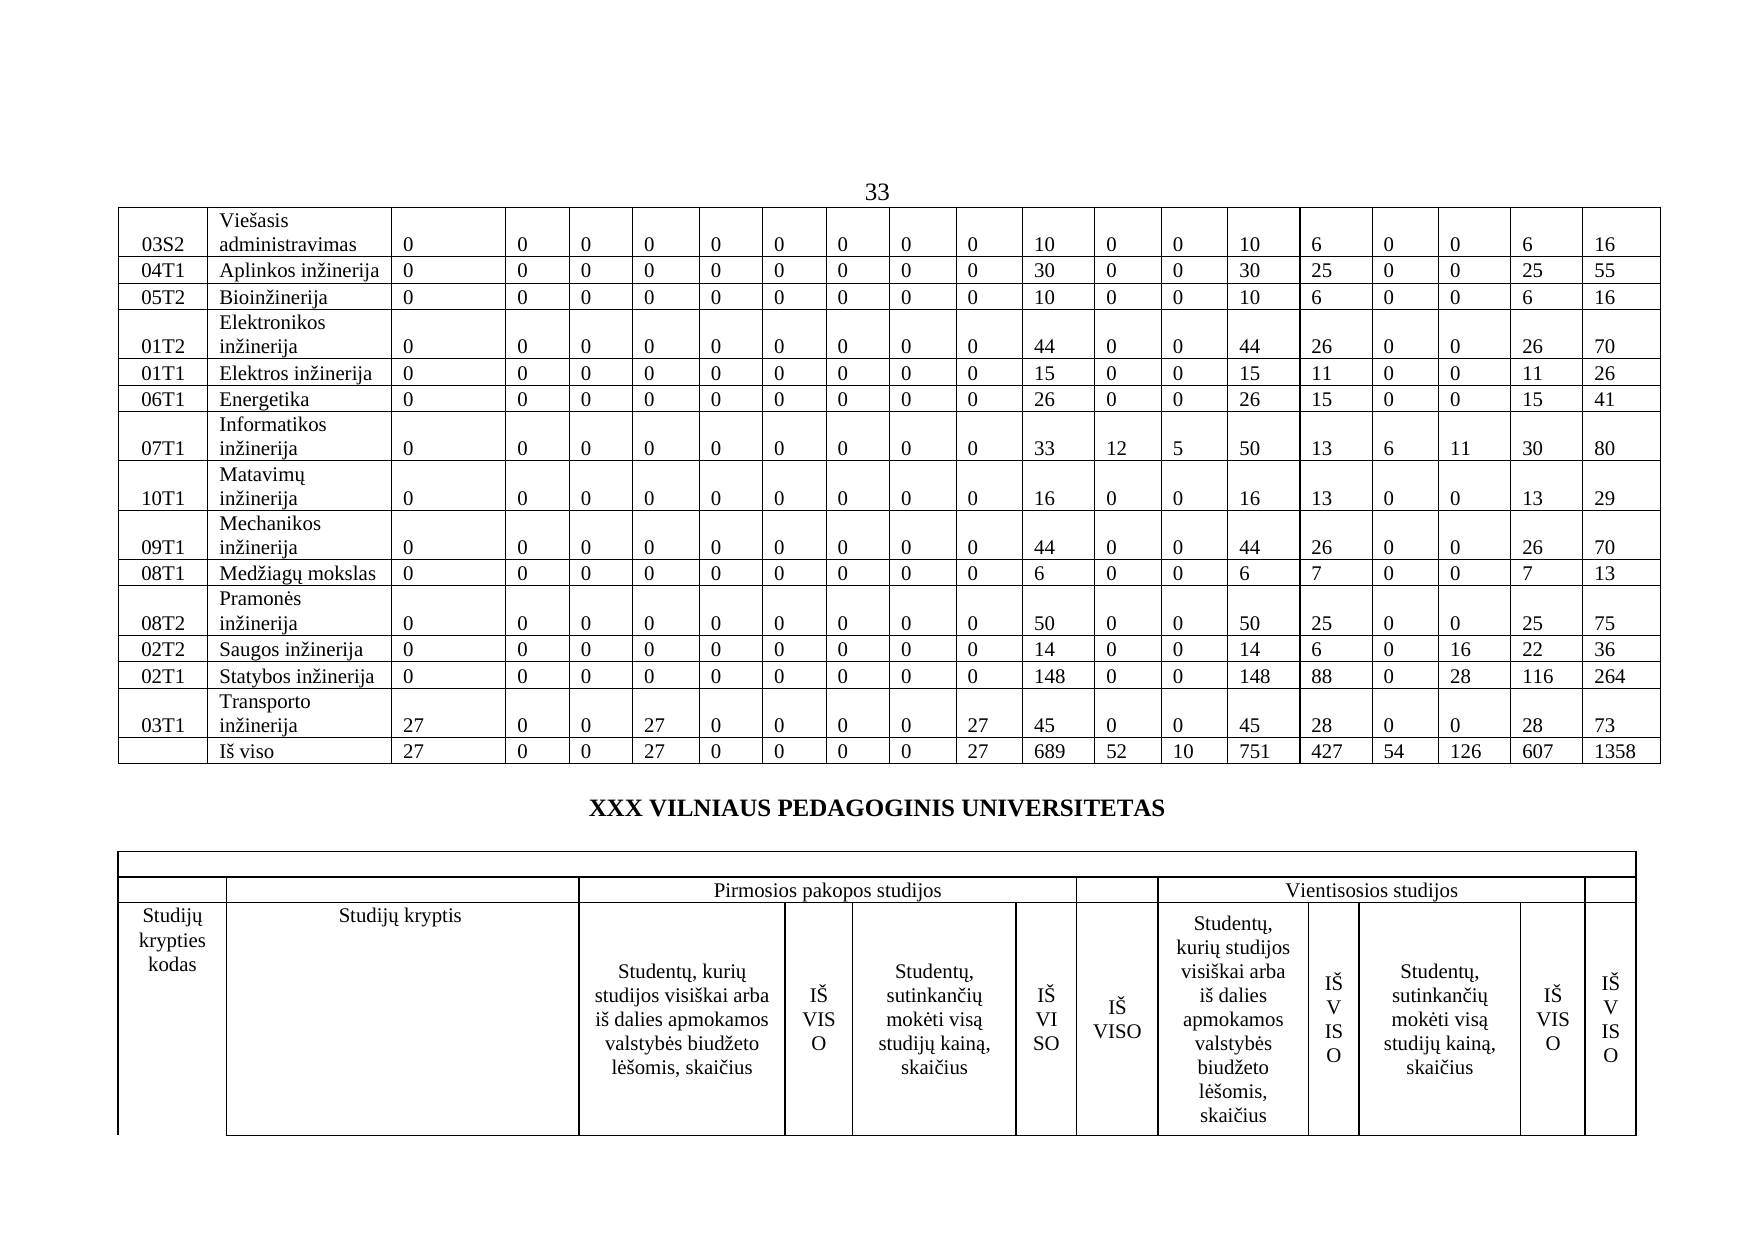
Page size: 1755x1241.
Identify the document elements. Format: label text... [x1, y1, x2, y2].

table_cell 0 [1439, 359, 1510, 385]
table_cell 0 [1095, 310, 1161, 358]
table_cell 0 [1373, 257, 1438, 282]
table_cell 0 [633, 386, 699, 411]
table_cell 27 [633, 738, 699, 763]
table_cell 0 [570, 560, 632, 585]
table_cell Studentų, kurių studijos visiškai arba iš dalies apmokamos valstybės biudžeto lėšomis, skaičius [580, 903, 784, 1134]
table_cell 0 [827, 310, 889, 358]
table_cell Iš viso [208, 738, 391, 763]
table_cell 45 [1023, 689, 1094, 737]
table_cell 0 [763, 511, 826, 559]
table_cell 751 [1228, 738, 1299, 763]
table_cell 41 [1583, 386, 1660, 411]
table_cell 0 [570, 662, 632, 688]
table_cell 30 [1511, 412, 1582, 460]
table_cell 26 [1301, 511, 1372, 559]
table_cell 427 [1301, 738, 1372, 763]
table_cell 0 [392, 586, 505, 634]
table_cell 0 [1162, 359, 1227, 385]
table_cell 0 [392, 310, 505, 358]
table_cell 0 [1095, 461, 1161, 509]
table_cell 0 [957, 208, 1022, 256]
table_cell 22 [1511, 636, 1582, 661]
table_cell 0 [506, 310, 569, 358]
table_cell 0 [700, 662, 762, 688]
table_cell 0 [506, 386, 569, 411]
table_cell 0 [1439, 511, 1510, 559]
table_cell 0 [1439, 257, 1510, 282]
table_cell 0 [700, 586, 762, 634]
table_cell 0 [957, 636, 1022, 661]
table_cell 06T1 [119, 386, 207, 411]
table_cell Studijų kryptis [227, 903, 578, 1134]
table_cell 0 [1095, 662, 1161, 688]
table_cell 0 [890, 689, 956, 737]
table_cell 0 [1439, 284, 1510, 309]
table_cell 0 [1095, 208, 1161, 256]
table_cell 13 [1511, 461, 1582, 509]
table_cell 0 [700, 689, 762, 737]
table_cell 0 [957, 560, 1022, 585]
table_cell 80 [1583, 412, 1660, 460]
table_cell 7 [1511, 560, 1582, 585]
table_cell 08T2 [119, 586, 207, 634]
table_cell 0 [890, 412, 956, 460]
table_cell 0 [827, 359, 889, 385]
table_cell 0 [570, 738, 632, 763]
table_cell 33 [1023, 412, 1094, 460]
table_cell 0 [1095, 284, 1161, 309]
table_cell 0 [633, 257, 699, 282]
table_cell 27 [957, 689, 1022, 737]
table_cell 0 [1373, 560, 1438, 585]
table_cell 0 [570, 386, 632, 411]
table_cell 0 [570, 511, 632, 559]
table_cell 14 [1023, 636, 1094, 661]
table_cell 05T2 [119, 284, 207, 309]
table_cell 16 [1583, 208, 1660, 256]
table_cell 0 [957, 586, 1022, 634]
table_cell 0 [506, 359, 569, 385]
table_cell 02T1 [119, 662, 207, 688]
table_cell 0 [570, 208, 632, 256]
table_cell 0 [827, 412, 889, 460]
table_cell 0 [506, 412, 569, 460]
table_cell 0 [700, 738, 762, 763]
table_cell 0 [570, 636, 632, 661]
table_cell 6 [1301, 636, 1372, 661]
table_cell 0 [827, 257, 889, 282]
table_cell 0 [1373, 586, 1438, 634]
table_cell 0 [1439, 560, 1510, 585]
table_cell 0 [392, 560, 505, 585]
table_cell 0 [506, 636, 569, 661]
table_cell Studentų, sutinkančių mokėti visą studijų kainą, skaičius [853, 903, 1015, 1134]
table_cell 0 [890, 310, 956, 358]
table_cell 0 [890, 662, 956, 688]
table_cell 02T2 [119, 636, 207, 661]
table_cell 0 [827, 284, 889, 309]
table_cell Studijų krypties kodas [119, 903, 226, 1134]
table_cell [227, 878, 578, 902]
table_cell Elektros inžinerija [208, 359, 391, 385]
table_cell 0 [1373, 310, 1438, 358]
table_cell 10 [1162, 738, 1227, 763]
table_cell 16 [1439, 636, 1510, 661]
table_cell [1586, 878, 1635, 902]
table_cell Energetika [208, 386, 391, 411]
table_cell 26 [1583, 359, 1660, 385]
table_cell 607 [1511, 738, 1582, 763]
table_cell Informatikos inžinerija [208, 412, 391, 460]
table_cell 0 [570, 359, 632, 385]
table_cell Saugos inžinerija [208, 636, 391, 661]
table_cell 0 [890, 257, 956, 282]
table_cell 50 [1023, 586, 1094, 634]
table_cell IŠ VISO [1586, 903, 1635, 1134]
table_cell 26 [1511, 511, 1582, 559]
table_cell Studentų, kurių studijos visiškai arba iš dalies apmokamos valstybės biudžeto lėšomis, skaičius [1159, 903, 1308, 1134]
table_cell 0 [827, 560, 889, 585]
table_cell 26 [1301, 310, 1372, 358]
table_cell 54 [1373, 738, 1438, 763]
table_cell 0 [827, 208, 889, 256]
table_cell 0 [633, 412, 699, 460]
table_cell 0 [506, 511, 569, 559]
table_cell IŠ VISO [1077, 903, 1157, 1134]
table_cell 6 [1511, 208, 1582, 256]
table_cell 0 [1095, 560, 1161, 585]
table_cell 0 [763, 461, 826, 509]
table_cell IŠ VISO [786, 903, 852, 1134]
table_cell 27 [392, 738, 505, 763]
table_cell 0 [570, 412, 632, 460]
table_cell [1077, 878, 1157, 902]
table_cell 09T1 [119, 511, 207, 559]
table_cell 0 [1373, 386, 1438, 411]
table_cell 15 [1023, 359, 1094, 385]
table_cell 0 [506, 560, 569, 585]
table_cell 264 [1583, 662, 1660, 688]
table_cell 0 [827, 738, 889, 763]
table_cell 0 [392, 386, 505, 411]
table_cell 0 [1162, 586, 1227, 634]
table_cell 0 [763, 636, 826, 661]
table_cell 0 [763, 738, 826, 763]
table_cell 148 [1023, 662, 1094, 688]
table_cell 52 [1095, 738, 1161, 763]
table_cell 0 [957, 310, 1022, 358]
table_cell 0 [1162, 284, 1227, 309]
table_cell Aplinkos inžinerija [208, 257, 391, 282]
table_cell IŠ VISO [1309, 903, 1358, 1134]
table_cell 70 [1583, 310, 1660, 358]
table_cell 07T1 [119, 412, 207, 460]
table_cell 0 [957, 511, 1022, 559]
table_cell 30 [1023, 257, 1094, 282]
table_cell 75 [1583, 586, 1660, 634]
table_cell 0 [1373, 511, 1438, 559]
table_cell 0 [957, 662, 1022, 688]
table_cell 116 [1511, 662, 1582, 688]
table_cell 0 [827, 461, 889, 509]
table_cell 01T2 [119, 310, 207, 358]
table_cell 0 [1095, 257, 1161, 282]
table_cell 7 [1301, 560, 1372, 585]
table_cell 0 [700, 636, 762, 661]
table_cell 50 [1228, 586, 1299, 634]
table_cell 0 [570, 461, 632, 509]
table_cell 148 [1228, 662, 1299, 688]
table_cell 0 [1162, 689, 1227, 737]
table_cell 0 [1162, 662, 1227, 688]
table_cell 0 [957, 461, 1022, 509]
table_cell 28 [1301, 689, 1372, 737]
table_cell 04T1 [119, 257, 207, 282]
table_cell 10 [1023, 284, 1094, 309]
table_cell 0 [633, 284, 699, 309]
table_cell 10 [1023, 208, 1094, 256]
table_cell 0 [763, 412, 826, 460]
table_cell 0 [392, 284, 505, 309]
table_cell 0 [1162, 310, 1227, 358]
table_cell 0 [633, 511, 699, 559]
table_cell 0 [827, 386, 889, 411]
table_cell 10T1 [119, 461, 207, 509]
table_cell 15 [1301, 386, 1372, 411]
table_cell Studentų, sutinkančių mokėti visą studijų kainą, skaičius [1360, 903, 1520, 1134]
table_cell 0 [700, 511, 762, 559]
table_cell Matavimų inžinerija [208, 461, 391, 509]
table_cell Mechanikos inžinerija [208, 511, 391, 559]
table_cell 0 [570, 257, 632, 282]
table_cell 0 [1162, 461, 1227, 509]
table_cell 0 [890, 636, 956, 661]
table_cell Elektronikos inžinerija [208, 310, 391, 358]
table_cell 15 [1511, 386, 1582, 411]
table_cell 6 [1373, 412, 1438, 460]
table_cell Pramonės inžinerija [208, 586, 391, 634]
table_cell 0 [392, 257, 505, 282]
table_cell 50 [1228, 412, 1299, 460]
table_cell 13 [1301, 412, 1372, 460]
table_cell Vientisosios studijos [1159, 878, 1584, 902]
table_cell [119, 738, 207, 763]
table_cell 0 [1373, 284, 1438, 309]
table_cell 126 [1439, 738, 1510, 763]
text XXX VILNIAUS PEDAGOGINIS UNIVERSITETAS [118, 793, 1636, 822]
table_cell 0 [506, 208, 569, 256]
table_cell 0 [890, 560, 956, 585]
table_cell 15 [1228, 359, 1299, 385]
table_cell 0 [1439, 208, 1510, 256]
table_cell 0 [633, 662, 699, 688]
table_cell 27 [392, 689, 505, 737]
table_cell 0 [1162, 257, 1227, 282]
table_cell 0 [1439, 310, 1510, 358]
table_cell 0 [506, 257, 569, 282]
table_cell Transporto inžinerija [208, 689, 391, 737]
table_cell 44 [1023, 511, 1094, 559]
table_cell 0 [957, 284, 1022, 309]
table_cell 0 [763, 386, 826, 411]
table_cell 0 [1162, 560, 1227, 585]
table_cell IŠ VISO [1521, 903, 1584, 1134]
table_cell 08T1 [119, 560, 207, 585]
table_cell 0 [506, 461, 569, 509]
table_cell 0 [957, 257, 1022, 282]
table_cell 6 [1301, 284, 1372, 309]
table_cell Medžiagų mokslas [208, 560, 391, 585]
table_cell 73 [1583, 689, 1660, 737]
table_cell 0 [1373, 461, 1438, 509]
table_cell 0 [1373, 208, 1438, 256]
table_cell 0 [1373, 689, 1438, 737]
table_cell 0 [392, 359, 505, 385]
table_cell 44 [1023, 310, 1094, 358]
table_cell 0 [827, 662, 889, 688]
table_cell 44 [1228, 511, 1299, 559]
table_cell 0 [1373, 662, 1438, 688]
table_cell 0 [763, 208, 826, 256]
table_cell 0 [700, 284, 762, 309]
table_cell 0 [890, 386, 956, 411]
table_cell 0 [890, 359, 956, 385]
table_cell 0 [570, 586, 632, 634]
table_cell 0 [957, 359, 1022, 385]
table_cell 0 [763, 586, 826, 634]
table_cell 70 [1583, 511, 1660, 559]
table_cell 0 [827, 689, 889, 737]
table_cell 0 [392, 412, 505, 460]
table_cell 27 [633, 689, 699, 737]
table_cell 0 [700, 257, 762, 282]
table_cell 0 [633, 636, 699, 661]
table_cell 6 [1511, 284, 1582, 309]
table_cell 0 [1439, 386, 1510, 411]
table_cell 0 [1162, 208, 1227, 256]
table_cell 0 [506, 662, 569, 688]
table_cell 25 [1511, 257, 1582, 282]
table_cell 16 [1023, 461, 1094, 509]
table_cell 10 [1228, 208, 1299, 256]
table_cell 0 [1095, 386, 1161, 411]
table_cell 0 [570, 284, 632, 309]
table_cell 0 [763, 310, 826, 358]
table_cell 10 [1228, 284, 1299, 309]
table_cell 25 [1301, 586, 1372, 634]
table_cell 0 [827, 586, 889, 634]
table_cell 36 [1583, 636, 1660, 661]
table_cell [119, 878, 226, 902]
table_cell 0 [392, 662, 505, 688]
table_cell 0 [633, 461, 699, 509]
table_cell 0 [1439, 586, 1510, 634]
table_cell 0 [392, 461, 505, 509]
table_cell 0 [633, 586, 699, 634]
table_cell 0 [1162, 636, 1227, 661]
table_cell IŠ VISO [1017, 903, 1076, 1134]
table_cell 0 [633, 310, 699, 358]
table_cell 0 [1373, 636, 1438, 661]
table_cell 689 [1023, 738, 1094, 763]
table_cell 0 [1162, 386, 1227, 411]
table_cell 0 [890, 511, 956, 559]
table_cell 03S2 [119, 208, 207, 256]
table_header [119, 852, 1635, 876]
table_cell 16 [1228, 461, 1299, 509]
table_cell 0 [1162, 511, 1227, 559]
table_cell 0 [1439, 689, 1510, 737]
table_cell 0 [890, 461, 956, 509]
table_cell 0 [827, 636, 889, 661]
table_cell 44 [1228, 310, 1299, 358]
table_cell 0 [700, 560, 762, 585]
table_cell 26 [1511, 310, 1582, 358]
table_cell 0 [763, 689, 826, 737]
table_cell 0 [633, 560, 699, 585]
table_cell Viešasis administravimas [208, 208, 391, 256]
table_cell 0 [763, 257, 826, 282]
table_cell 0 [506, 689, 569, 737]
table_cell 0 [506, 738, 569, 763]
table_cell 0 [763, 359, 826, 385]
table_cell 0 [1439, 461, 1510, 509]
table_cell 0 [763, 662, 826, 688]
table_cell 0 [890, 586, 956, 634]
table_cell 0 [700, 461, 762, 509]
table_cell 0 [763, 284, 826, 309]
table_cell 0 [890, 208, 956, 256]
table_cell 11 [1511, 359, 1582, 385]
table_cell 0 [890, 284, 956, 309]
table_cell 5 [1162, 412, 1227, 460]
table_cell 0 [506, 586, 569, 634]
table_cell 25 [1511, 586, 1582, 634]
table_cell 0 [570, 689, 632, 737]
table_cell 0 [700, 386, 762, 411]
table_cell 6 [1023, 560, 1094, 585]
table_cell 0 [957, 386, 1022, 411]
table_cell 01T1 [119, 359, 207, 385]
table_cell 28 [1439, 662, 1510, 688]
table_cell 0 [1095, 636, 1161, 661]
table_cell 0 [700, 359, 762, 385]
table_cell 13 [1301, 461, 1372, 509]
table_cell 14 [1228, 636, 1299, 661]
table_cell 0 [633, 359, 699, 385]
table_cell 1358 [1583, 738, 1660, 763]
table_cell 0 [1095, 511, 1161, 559]
table_cell 6 [1228, 560, 1299, 585]
table_cell 26 [1228, 386, 1299, 411]
table_cell Pirmosios pakopos studijos [580, 878, 1076, 902]
table_cell 11 [1439, 412, 1510, 460]
table_cell 27 [957, 738, 1022, 763]
table_cell 0 [392, 511, 505, 559]
table_cell 03T1 [119, 689, 207, 737]
table_cell 0 [700, 208, 762, 256]
table_cell 0 [700, 310, 762, 358]
table_cell 0 [763, 560, 826, 585]
table_cell 25 [1301, 257, 1372, 282]
table_cell Statybos inžinerija [208, 662, 391, 688]
table_cell 13 [1583, 560, 1660, 585]
table_cell 0 [957, 412, 1022, 460]
table_cell 0 [700, 412, 762, 460]
table_cell 0 [392, 636, 505, 661]
table_cell 0 [506, 284, 569, 309]
table_cell 88 [1301, 662, 1372, 688]
table_cell 55 [1583, 257, 1660, 282]
table_cell 12 [1095, 412, 1161, 460]
table_cell Bioinžinerija [208, 284, 391, 309]
table_cell 0 [1095, 586, 1161, 634]
table_cell 29 [1583, 461, 1660, 509]
table_cell 16 [1583, 284, 1660, 309]
table_cell 6 [1301, 208, 1372, 256]
table_cell 30 [1228, 257, 1299, 282]
table_cell 26 [1023, 386, 1094, 411]
table_cell 0 [827, 511, 889, 559]
table_cell 0 [1095, 689, 1161, 737]
table_cell 0 [392, 208, 505, 256]
table_cell 45 [1228, 689, 1299, 737]
table_cell 28 [1511, 689, 1582, 737]
table_cell 0 [890, 738, 956, 763]
table_cell 0 [570, 310, 632, 358]
table_cell 11 [1301, 359, 1372, 385]
table_cell 0 [633, 208, 699, 256]
table_cell 0 [1095, 359, 1161, 385]
table_cell 0 [1373, 359, 1438, 385]
